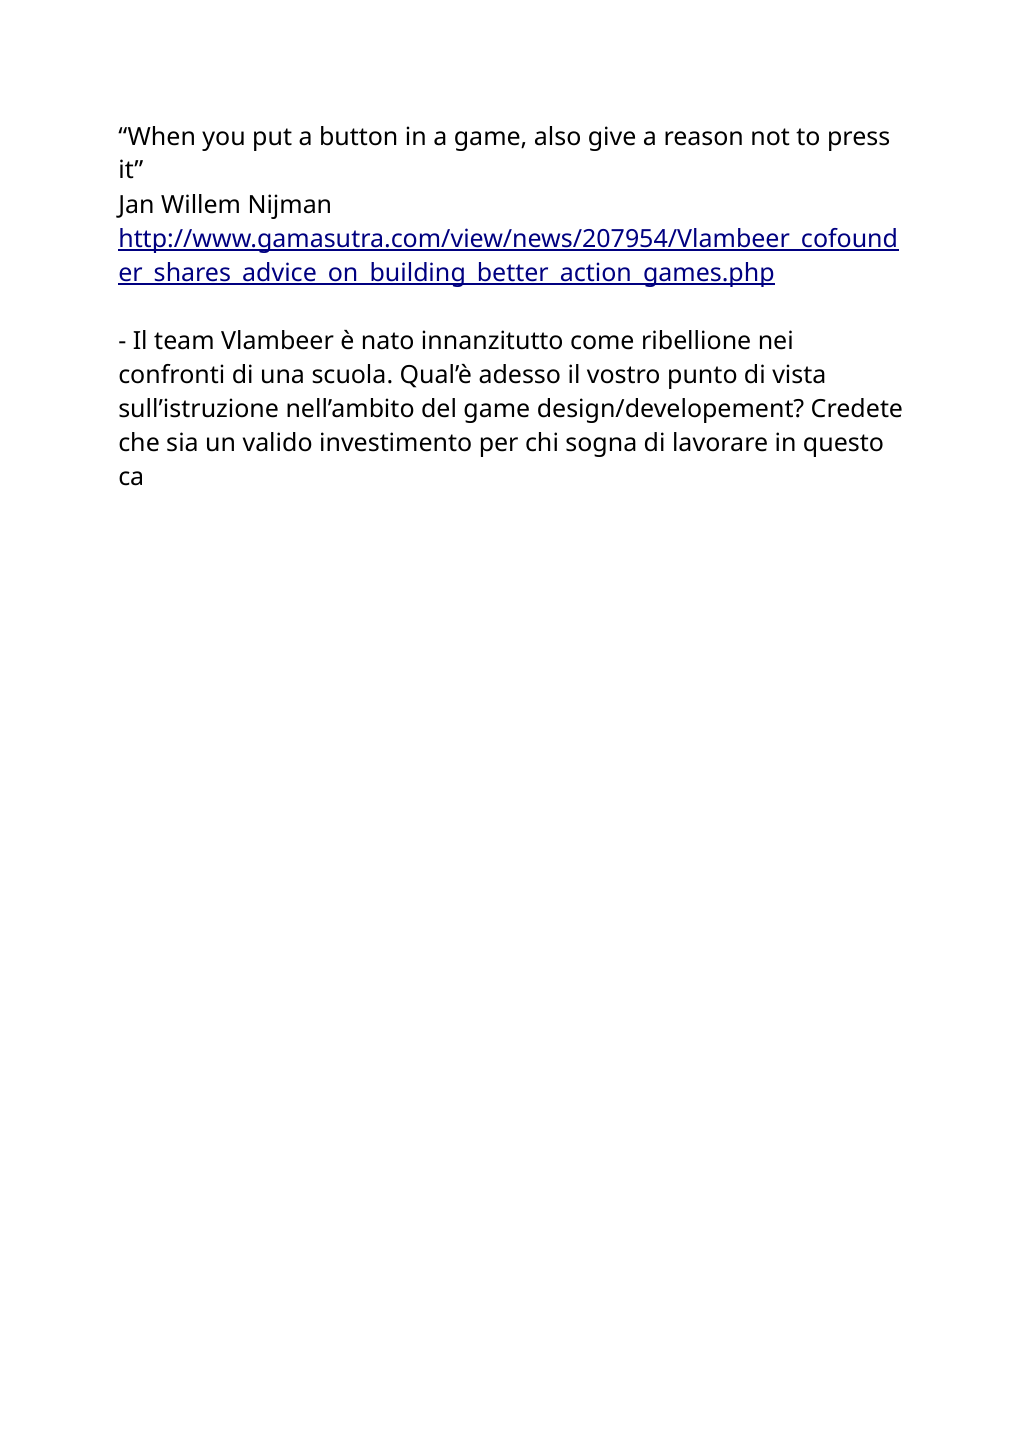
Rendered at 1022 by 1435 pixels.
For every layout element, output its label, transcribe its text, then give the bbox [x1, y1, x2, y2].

text “When you put a button in a game, also give a reason not to press it” [118, 118, 903, 186]
text - Il team Vlambeer è nato innanzitutto come ribellione nei confronti di una scuola. Qual’è adesso il vostro punto di vista sull’istruzione nell’ambito del game design/developement? Credete che sia un valido investimento per chi sogna di lavorare in questo ca [118, 322, 903, 493]
text Jan Willem Nijman http://www.gamasutra.com/view/news/207954/Vlambeer_cofounder_shares_advice_on_building_better_action_games.php [118, 186, 903, 288]
